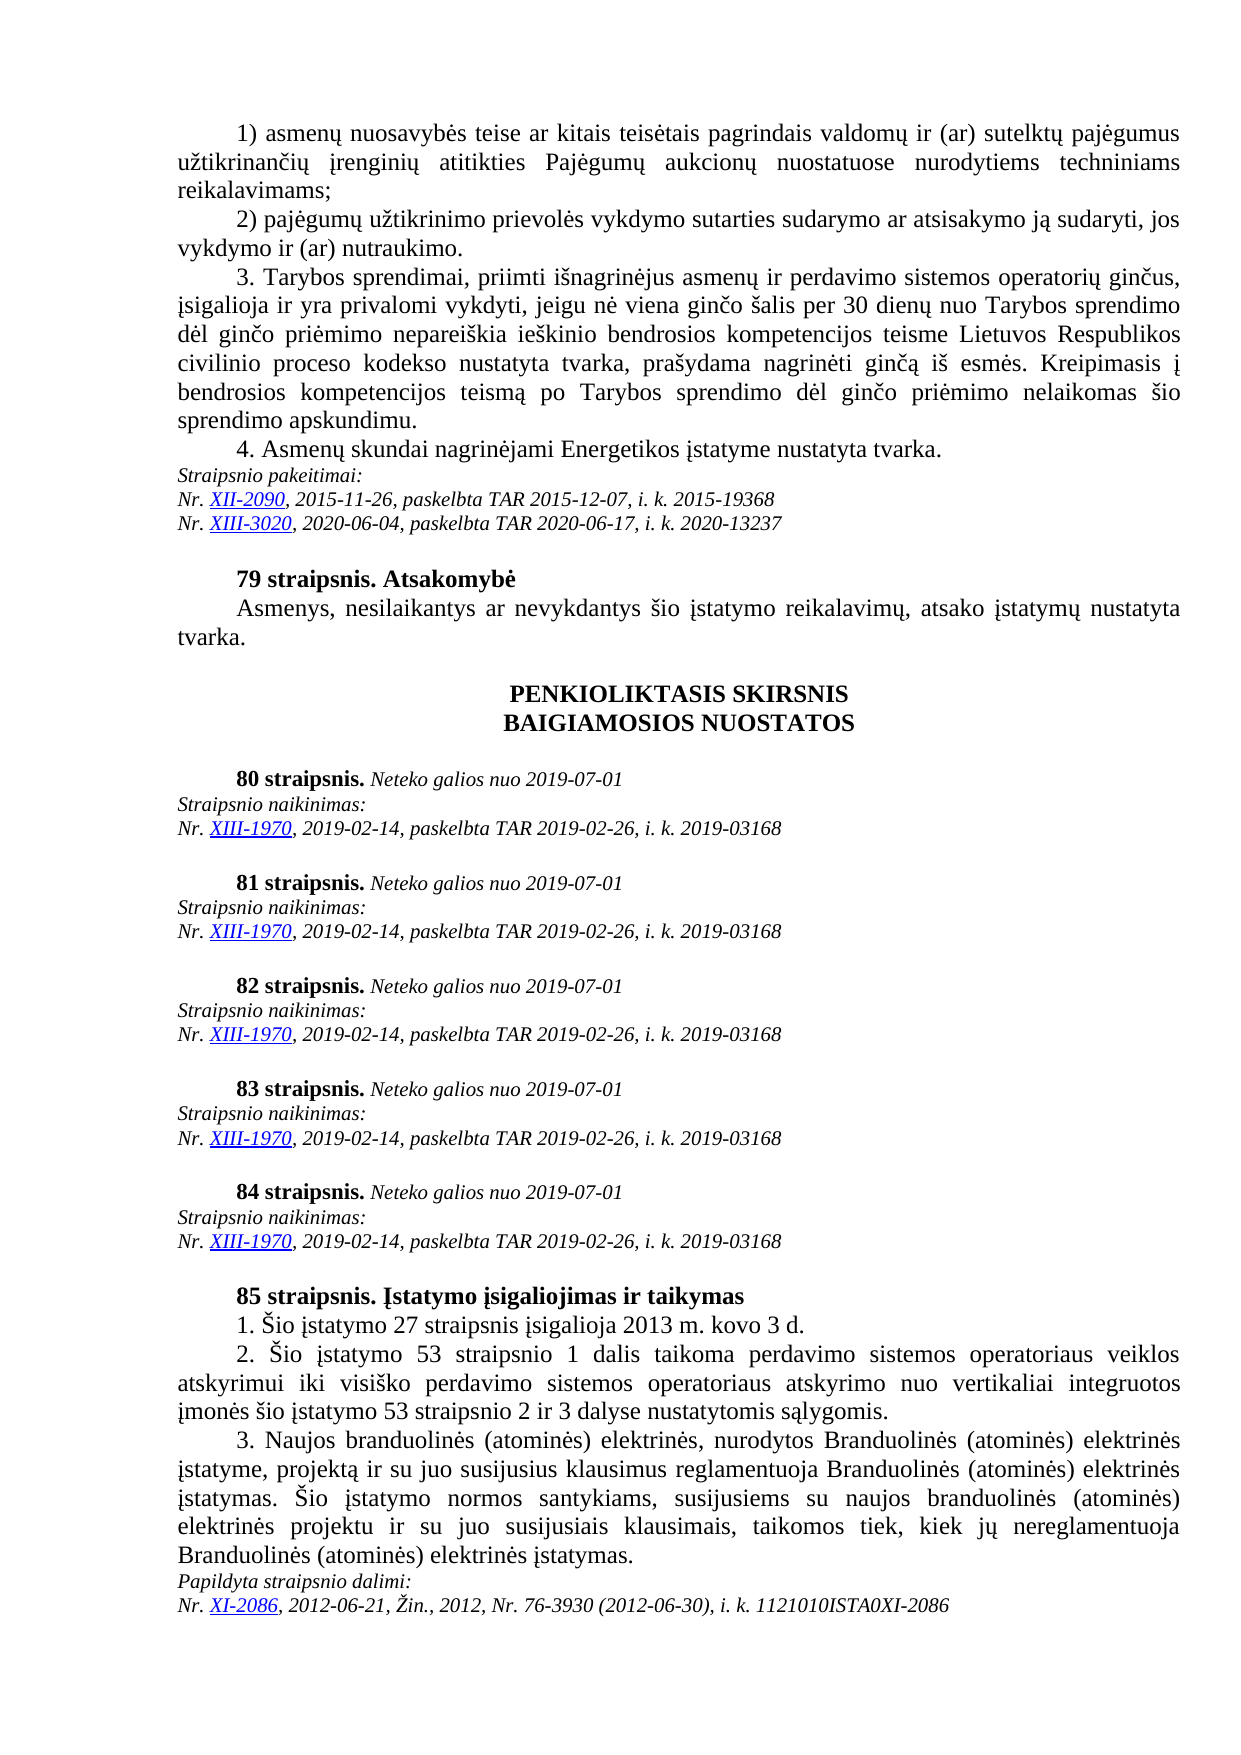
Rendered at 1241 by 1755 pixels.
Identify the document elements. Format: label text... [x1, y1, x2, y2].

text 1) asmenų nuosavybės teise ar kitais teisėtais pagrindais valdomų ir (ar) sutelktų pajėgumus užtikrinančių įrenginių atitikties Pajėgumų aukcionų nuostatuose nurodytiems techniniams reikalavimams; [177, 118, 1181, 204]
text 1. Šio įstatymo 27 straipsnis įsigalioja 2013 m. kovo 3 d. [177, 1310, 1181, 1339]
text Straipsnio naikinimas: [177, 792, 1181, 816]
text 81 straipsnis. Neteko galios nuo 2019-07-01 [177, 868, 1181, 895]
text Straipsnio naikinimas: [177, 1204, 1181, 1229]
text 2. Šio įstatymo 53 straipsnio 1 dalis taikoma perdavimo sistemos operatoriaus veiklos atskyrimui iki visiško perdavimo sistemos operatoriaus atskyrimo nuo vertikaliai integruotos įmonės šio įstatymo 53 straipsnio 2 ir 3 dalyse nustatytomis sąlygomis. [177, 1339, 1181, 1425]
text Papildyta straipsnio dalimi: [177, 1569, 1181, 1593]
text 3. Tarybos sprendimai, priimti išnagrinėjus asmenų ir perdavimo sistemos operatorių ginčus, įsigalioja ir yra privalomi vykdyti, jeigu nė viena ginčo šalis per 30 dienų nuo Tarybos sprendimo dėl ginčo priėmimo nepareiškia ieškinio bendrosios kompetencijos teisme Lietuvos Respublikos civilinio proceso kodekso nustatyta tvarka, prašydama nagrinėti ginčą iš esmės. Kreipimasis į bendrosios kompetencijos teismą po Tarybos sprendimo dėl ginčo priėmimo nelaikomas šio sprendimo apskundimu. [177, 262, 1181, 434]
text 4. Asmenų skundai nagrinėjami Energetikos įstatyme nustatyta tvarka. [177, 434, 1181, 463]
text PENKIOLIKTASIS SKIRSNIS [177, 679, 1181, 708]
text 82 straipsnis. Neteko galios nuo 2019-07-01 [177, 972, 1181, 998]
text Nr. XIII-3020, 2020-06-04, paskelbta TAR 2020-06-17, i. k. 2020-13237 [177, 511, 1181, 535]
text Nr. XII-2090, 2015-11-26, paskelbta TAR 2015-12-07, i. k. 2015-19368 [177, 487, 1181, 511]
text Nr. XIII-1970, 2019-02-14, paskelbta TAR 2019-02-26, i. k. 2019-03168 [177, 1125, 1181, 1149]
text Nr. XI-2086, 2012-06-21, Žin., 2012, Nr. 76-3930 (2012-06-30), i. k. 1121010ISTA0XI-2086 [177, 1593, 1181, 1617]
text 83 straipsnis. Neteko galios nuo 2019-07-01 [177, 1075, 1181, 1101]
text 84 straipsnis. Neteko galios nuo 2019-07-01 [177, 1178, 1181, 1204]
text 2) pajėgumų užtikrinimo prievolės vykdymo sutarties sudarymo ar atsisakymo ją sudaryti, jos vykdymo ir (ar) nutraukimo. [177, 204, 1181, 262]
text 85 straipsnis. Įstatymo įsigaliojimas ir taikymas [177, 1281, 1181, 1310]
text 79 straipsnis. Atsakomybė [177, 564, 1181, 593]
text 3. Naujos branduolinės (atominės) elektrinės, nurodytos Branduolinės (atominės) elektrinės įstatyme, projektą ir su juo susijusius klausimus reglamentuoja Branduolinės (atominės) elektrinės įstatymas. Šio įstatymo normos santykiams, susijusiems su naujos branduolinės (atominės) elektrinės projektu ir su juo susijusiais klausimais, taikomos tiek, kiek jų nereglamentuoja Branduolinės (atominės) elektrinės įstatymas. [177, 1425, 1181, 1569]
text Straipsnio naikinimas: [177, 998, 1181, 1022]
text Nr. XIII-1970, 2019-02-14, paskelbta TAR 2019-02-26, i. k. 2019-03168 [177, 919, 1181, 943]
text BAIGIAMOSIOS NUOSTATOS [177, 708, 1181, 737]
text Straipsnio naikinimas: [177, 1101, 1181, 1125]
text Straipsnio pakeitimai: [177, 463, 1181, 487]
text 80 straipsnis. Neteko galios nuo 2019-07-01 [177, 765, 1181, 792]
text Nr. XIII-1970, 2019-02-14, paskelbta TAR 2019-02-26, i. k. 2019-03168 [177, 816, 1181, 840]
text Nr. XIII-1970, 2019-02-14, paskelbta TAR 2019-02-26, i. k. 2019-03168 [177, 1022, 1181, 1046]
text Straipsnio naikinimas: [177, 895, 1181, 919]
text Asmenys, nesilaikantys ar nevykdantys šio įstatymo reikalavimų, atsako įstatymų nustatyta tvarka. [177, 593, 1181, 650]
text Nr. XIII-1970, 2019-02-14, paskelbta TAR 2019-02-26, i. k. 2019-03168 [177, 1229, 1181, 1253]
